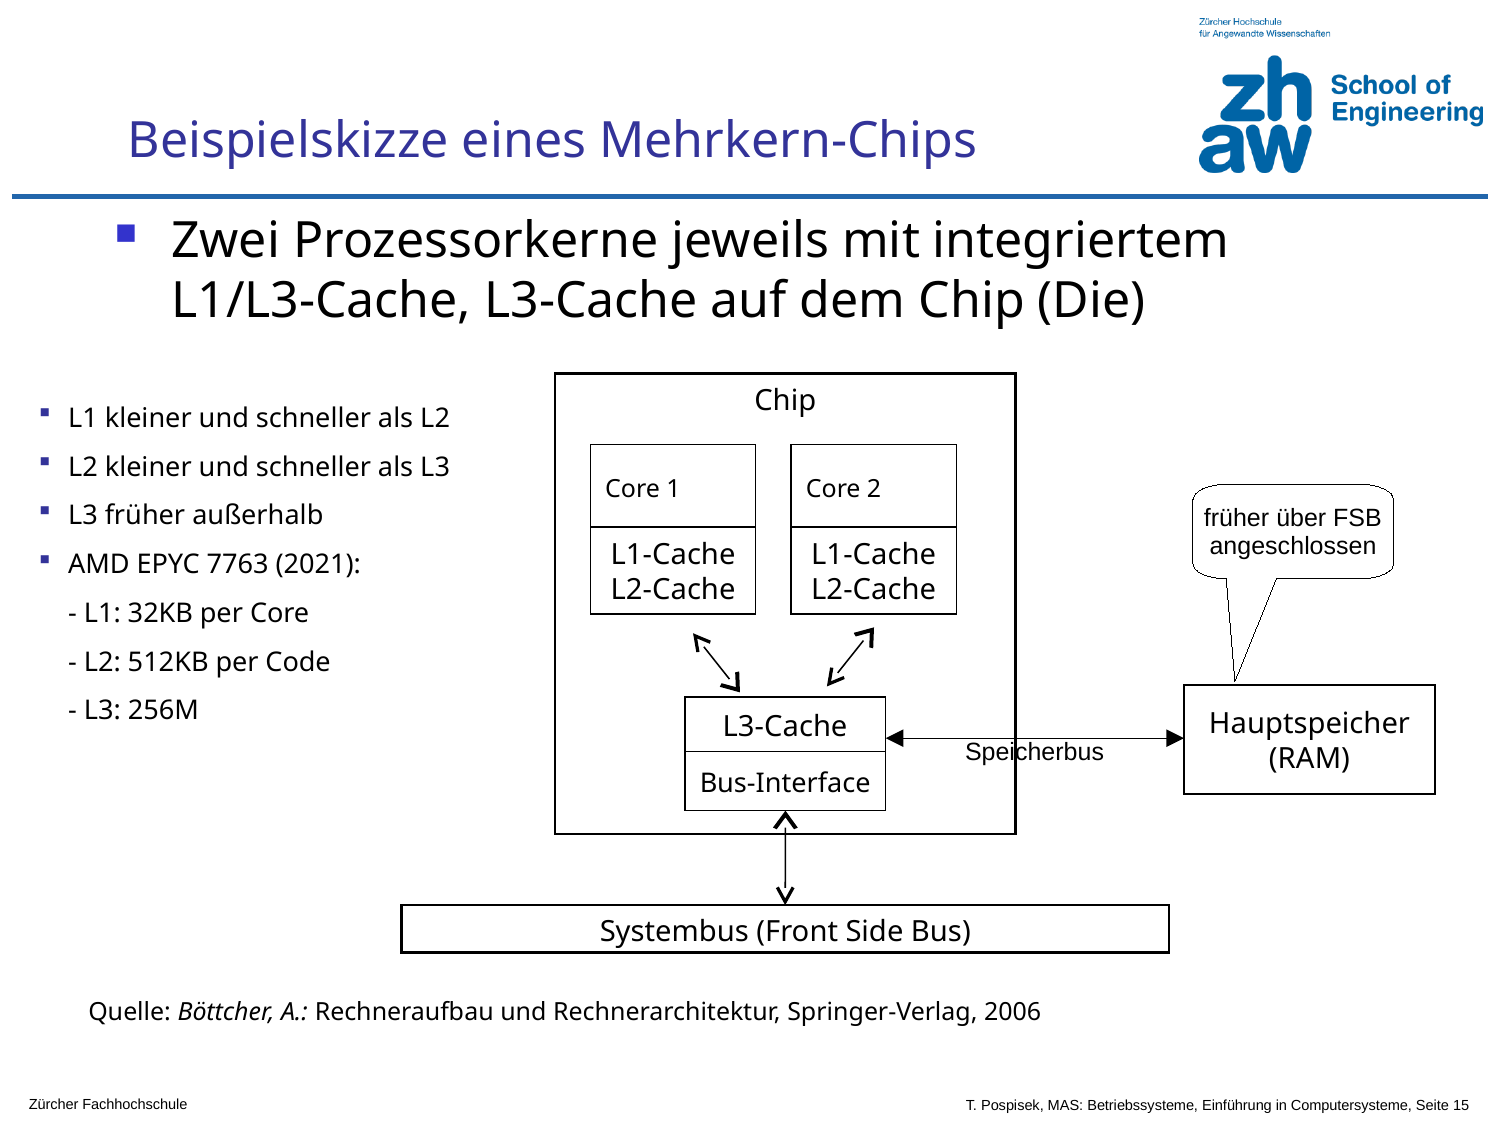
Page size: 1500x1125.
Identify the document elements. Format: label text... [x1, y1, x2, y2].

list Zwei Prozessorkerne jeweils mit integriertem L1/L3-Cache, L3-Cache auf dem Chip (Die) [99, 200, 1375, 386]
text_box Chip [555, 386, 1016, 835]
text_box L1-Cache L2-Cache [791, 527, 957, 615]
text_box Systembus (Front Side Bus) [401, 904, 1170, 953]
text_box früher über FSB angeschlossen [1192, 484, 1394, 682]
text_box Hauptspeicher (RAM) [1183, 684, 1435, 794]
text_box Core 1 [590, 444, 756, 527]
text_box L3-Cache [684, 696, 886, 751]
text_box Bus-Interface [684, 751, 886, 811]
text_box L1-Cache L2-Cache [590, 527, 756, 615]
text_box Quelle: Böttcher, A.: Rechneraufbau und Rechnerarchitektur, Springer-Verlag, 2006 [73, 987, 1057, 1033]
text_box L1 kleiner und schneller als L2 L2 kleiner und schneller als L3 L3 früher außerhalb AMD EPYC 7763 (2021): - L1: 32KB per Core - L2: 512KB per Code - L3: 256M [23, 376, 532, 733]
title Beispielskizze eines Mehrkern-Chips [112, 50, 1391, 175]
text_box Core 2 [791, 444, 957, 527]
picture [1199, 18, 1483, 173]
